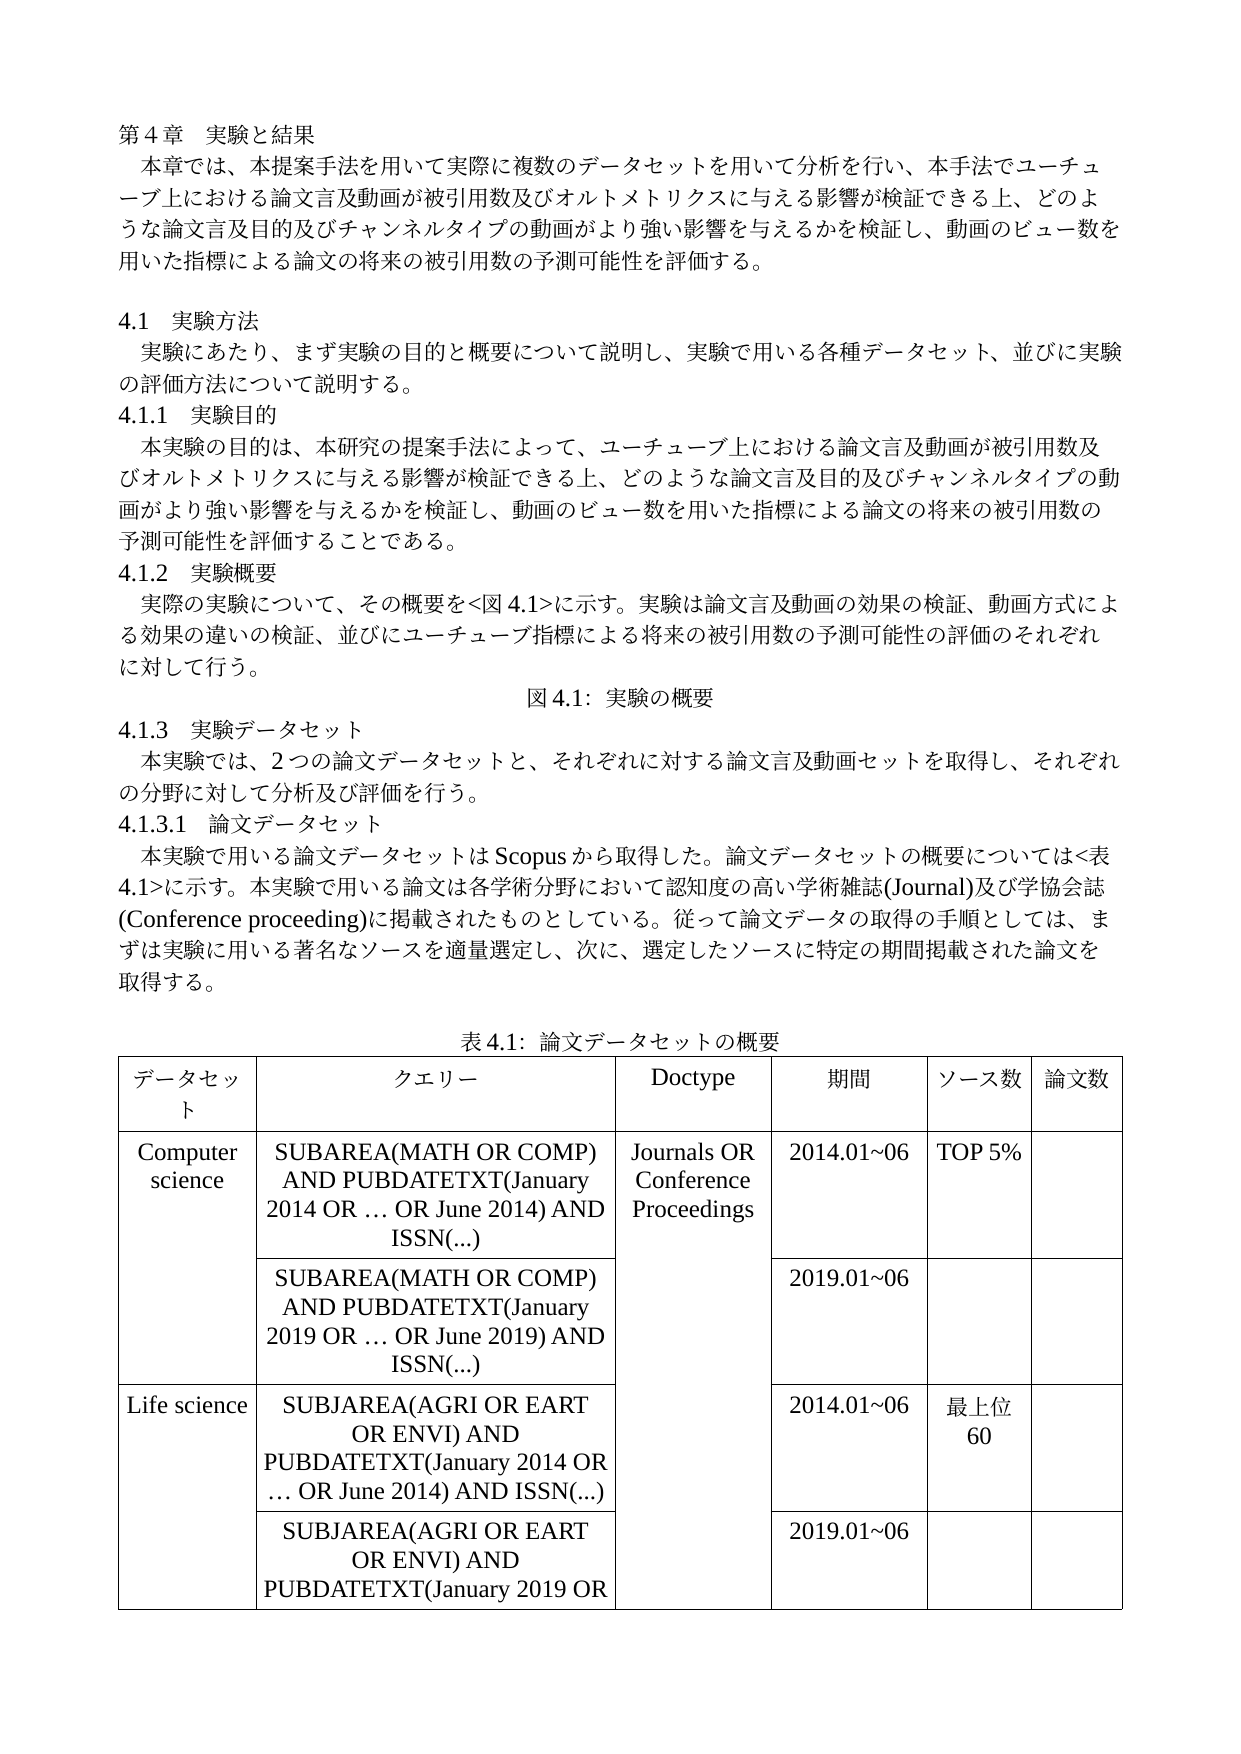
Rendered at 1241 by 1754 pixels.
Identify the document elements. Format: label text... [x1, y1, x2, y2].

table_cell TOP 5% [928, 1132, 1031, 1257]
table_header データセット [119, 1057, 256, 1131]
table_header 期間 [772, 1057, 927, 1131]
table_header ソース数 [928, 1057, 1031, 1131]
table_cell 2019.01~06 [772, 1259, 927, 1384]
text 本実験の目的は、本研究の提案手法によって、ユーチューブ上における論文言及動画が被引用数及びオルトメトリクスに与える影響が検証できる上、どのような論文言及目的及びチャンネルタイプの動画がより強い影響を与えるかを検証し、動画のビュー数を用いた指標による論文の将来の被引用数の予測可能性を評価することである。 [118, 430, 1122, 556]
table_cell Life science [119, 1385, 256, 1608]
table_cell SUBJAREA(AGRI OR EART OR ENVI) AND PUBDATETXT(January 2014 OR … OR June 2014) AND ISSN(...) [257, 1385, 615, 1511]
table_cell [928, 1259, 1031, 1384]
table_header Doctype [616, 1057, 771, 1131]
table_cell [1032, 1259, 1122, 1384]
text 第４章 実験と結果 [118, 118, 1122, 149]
text 4.1.3.1 論文データセット [118, 807, 1122, 839]
text 実験にあたり、まず実験の目的と概要について説明し、実験で用いる各種データセット、並びに実験の評価方法について説明する。 [118, 336, 1122, 398]
table_cell SUBJAREA(AGRI OR EART OR ENVI) AND PUBDATETXT(January 2019 OR [257, 1512, 615, 1608]
table_cell [1032, 1512, 1122, 1608]
text 4.1 実験方法 [118, 304, 1122, 336]
text 表4.1：論文データセットの概要 [118, 1025, 1122, 1056]
table_cell SUBAREA(MATH OR COMP) AND PUBDATETXT(January 2019 OR … OR June 2019) AND ISSN(...) [257, 1259, 615, 1384]
text 本章では、本提案手法を用いて実際に複数のデータセットを用いて分析を行い、本手法でユーチューブ上における論文言及動画が被引用数及びオルトメトリクスに与える影響が検証できる上、どのような論文言及目的及びチャンネルタイプの動画がより強い影響を与えるかを検証し、動画のビュー数を用いた指標による論文の将来の被引用数の予測可能性を評価する。 [118, 149, 1122, 275]
text 本実験では、2つの論文データセットと、それぞれに対する論文言及動画セットを取得し、それぞれの分野に対して分析及び評価を行う。 [118, 744, 1122, 807]
table_cell SUBAREA(MATH OR COMP) AND PUBDATETXT(January 2014 OR … OR June 2014) AND ISSN(...) [257, 1132, 615, 1257]
table_cell 2014.01~06 [772, 1385, 927, 1511]
table_cell Computer science [119, 1132, 256, 1384]
table_header 論文数 [1032, 1057, 1122, 1131]
text 4.1.2 実験概要 [118, 556, 1122, 587]
text 4.1.3 実験データセット [118, 713, 1122, 744]
text 本実験で用いる論文データセットはScopusから取得した。論文データセットの概要については<表4.1>に示す。本実験で用いる論文は各学術分野において認知度の高い学術雑誌(Journal)及び学協会誌(Conference proceeding)に掲載されたものとしている。従って論文データの取得の手順としては、まずは実験に用いる著名なソースを適量選定し、次に、選定したソースに特定の期間掲載された論文を取得する。 [118, 839, 1122, 996]
table_cell [928, 1512, 1031, 1608]
text 実際の実験について、その概要を<図4.1>に示す。実験は論文言及動画の効果の検証、動画方式による効果の違いの検証、並びにユーチューブ指標による将来の被引用数の予測可能性の評価のそれぞれに対して行う。 [118, 587, 1122, 682]
text 4.1.1 実験目的 [118, 398, 1122, 430]
table_header クエリー [257, 1057, 615, 1131]
text 図4.1：実験の概要 [118, 682, 1122, 713]
table_cell Journals OR Conference Proceedings [616, 1132, 771, 1608]
table_cell 最上位60 [928, 1385, 1031, 1511]
table_cell [1032, 1132, 1122, 1257]
table_cell 2014.01~06 [772, 1132, 927, 1257]
table_cell 2019.01~06 [772, 1512, 927, 1608]
table_cell [1032, 1385, 1122, 1511]
